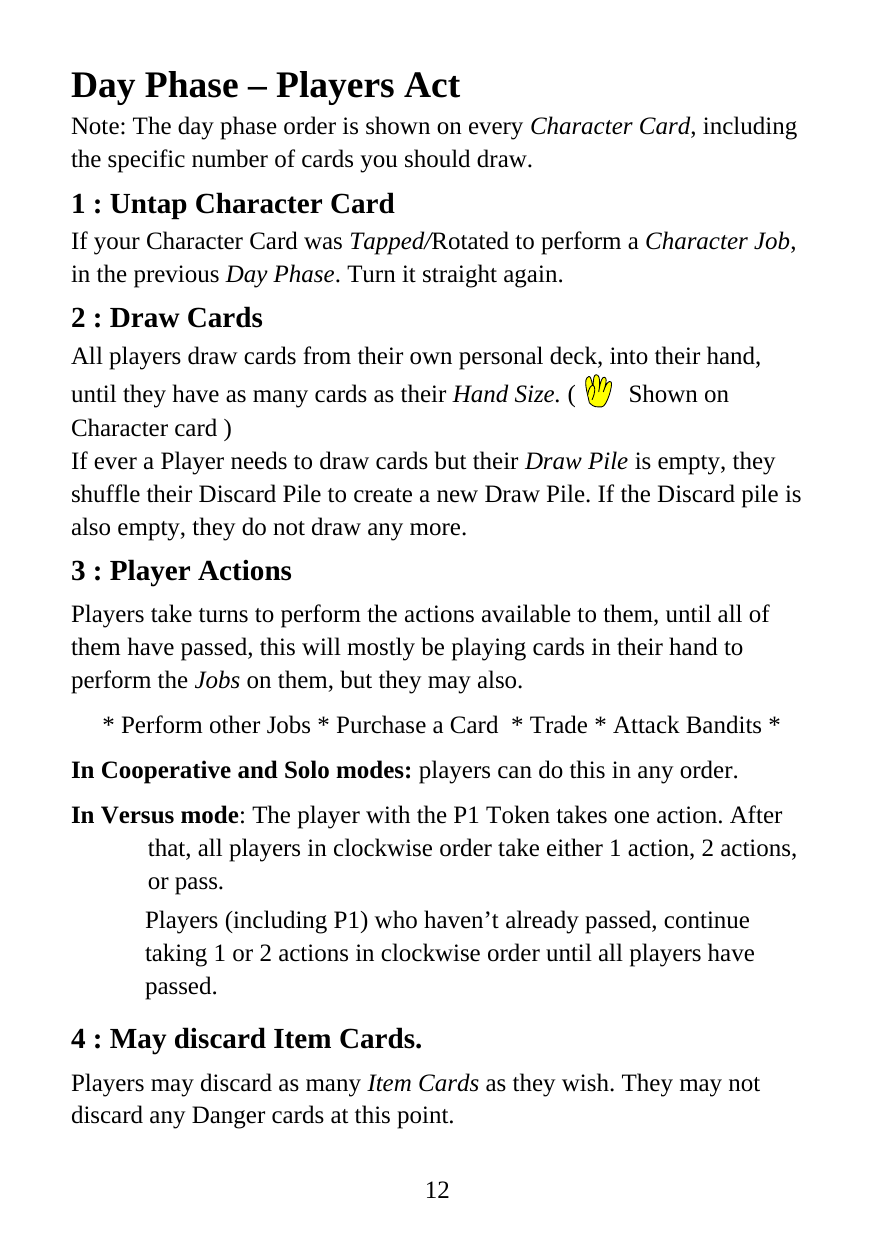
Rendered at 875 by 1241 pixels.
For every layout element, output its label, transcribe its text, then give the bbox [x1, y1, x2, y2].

text Players may discard as many Item Cards as they wish. They may not discard any Danger cards at this point. [71, 1068, 803, 1129]
subtitle 3 : Player Actions [71, 553, 803, 587]
text If your Character Card was Tapped/Rotated to perform a Character Job, in the previous Day Phase. Turn it straight again. [71, 226, 803, 288]
text In Versus mode: The player with the P1 Token takes one action. After that, all players in clockwise order take either 1 action, 2 actions, or pass. [71, 800, 803, 895]
text In Cooperative and Solo modes: players can do this in any order. [71, 755, 803, 784]
subtitle Day Phase – Players Act [71, 62, 803, 105]
text Players (including P1) who haven’t already passed, continue taking 1 or 2 actions in clockwise order until all players have passed. [145, 905, 803, 1000]
subtitle 4 : May discard Item Cards. [71, 1022, 803, 1055]
text If ever a Player needs to draw cards but their Draw Pile is empty, they shuffle their Discard Pile to create a new Draw Pile. If the Discard pile is also empty, they do not draw any more. [71, 446, 803, 541]
text * Perform other Jobs * Purchase a Card * Trade * Attack Bandits * [71, 710, 803, 739]
subtitle 2 : Draw Cards [71, 301, 803, 334]
text Players take turns to perform the actions available to them, until all of them have passed, this will mostly be playing cards in their hand to perform the Jobs on them, but they may also. [71, 599, 803, 694]
text Note: The day phase order is shown on every Character Card, including the specific number of cards you should draw. [71, 111, 803, 173]
text All players draw cards from their own personal deck, into their hand, until they have as many cards as their Hand Size. ( Shown on Character card ) [71, 341, 803, 441]
subtitle 1 : Untap Character Card [71, 186, 803, 219]
